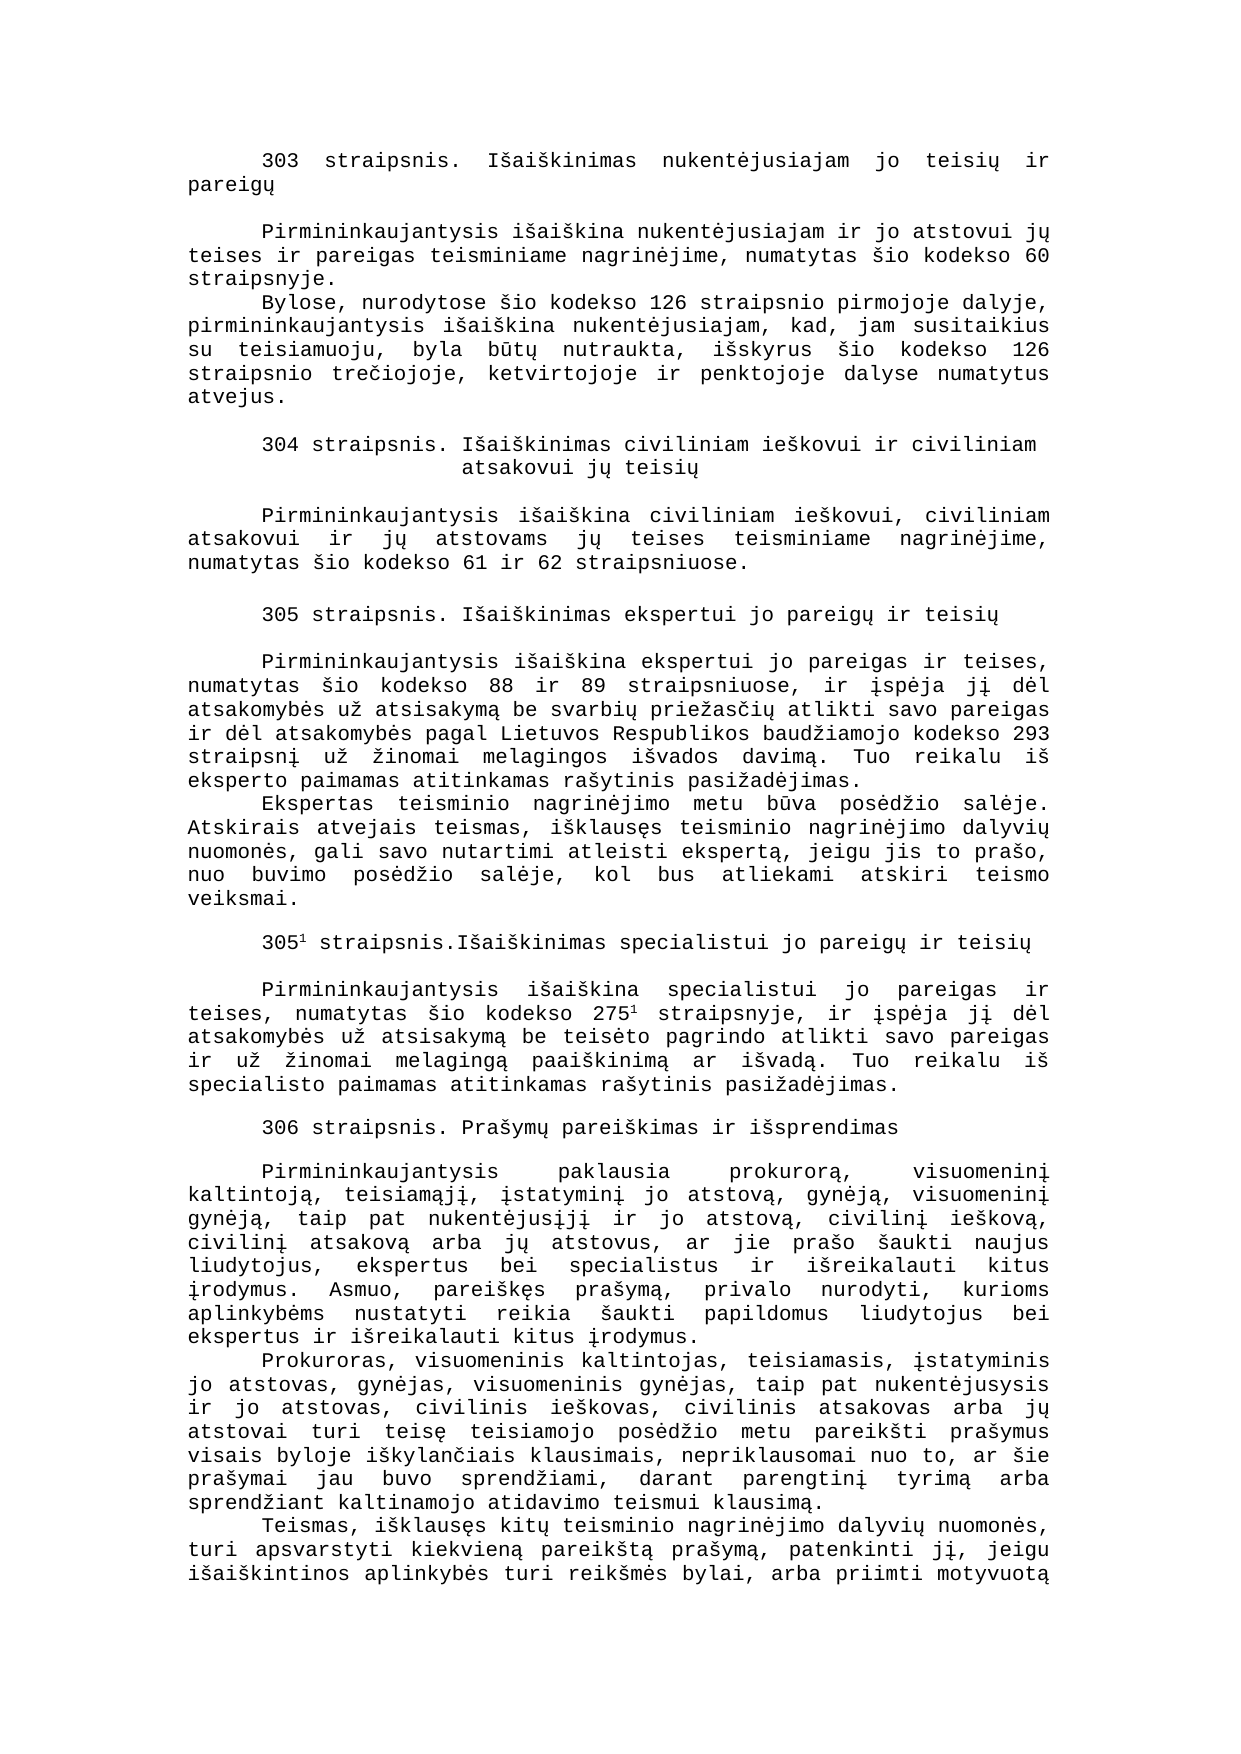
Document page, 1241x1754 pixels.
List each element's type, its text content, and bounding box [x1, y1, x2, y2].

text Bylose, nurodytose šio kodekso 126 straipsnio pirmojoje dalyje, pirmininkaujantysis išaiškina nukentėjusiajam, kad, jam susitaikius su teisiamuoju, byla būtų nutraukta, išskyrus šio kodekso 126 straipsnio trečiojoje, ketvirtojoje ir penktojoje dalyse numatytus atvejus. [187, 292, 1050, 410]
text Pirmininkaujantysis išaiškina specialistui jo pareigas ir teises, numatytas šio kodekso 2751 straipsnyje, ir įspėja jį dėl atsakomybės už atsisakymą be teisėto pagrindo atlikti savo pareigas ir už žinomai melagingą paaiškinimą ar išvadą. Tuo reikalu iš specialisto paimamas atitinkamas rašytinis pasižadėjimas. [187, 979, 1050, 1097]
text 304 straipsnis. Išaiškinimas civiliniam ieškovui ir civiliniam [187, 434, 1050, 457]
text 306 straipsnis. Prašymų pareiškimas ir išsprendimas [187, 1117, 1050, 1141]
text Pirmininkaujantysis išaiškina ekspertui jo pareigas ir teises, numatytas šio kodekso 88 ir 89 straipsniuose, ir įspėja jį dėl atsakomybės už atsisakymą be svarbių priežasčių atlikti savo pareigas ir dėl atsakomybės pagal Lietuvos Respublikos baudžiamojo kodekso 293 straipsnį už žinomai melagingos išvados davimą. Tuo reikalu iš eksperto paimamas atitinkamas rašytinis pasižadėjimas. [187, 652, 1050, 793]
text 3051 straipsnis.Išaiškinimas specialistui jo pareigų ir teisių [187, 932, 1050, 955]
text Pirmininkaujantysis išaiškina civiliniam ieškovui, civiliniam atsakovui ir jų atstovams jų teises teisminiame nagrinėjime, numatytas šio kodekso 61 ir 62 straipsniuose. [187, 505, 1050, 576]
text Pirmininkaujantysis paklausia prokurorą, visuomeninį kaltintoją, teisiamąjį, įstatyminį jo atstovą, gynėją, visuomeninį gynėją, taip pat nukentėjusįjį ir jo atstovą, civilinį ieškovą, civilinį atsakovą arba jų atstovus, ar jie prašo šaukti naujus liudytojus, ekspertus bei specialistus ir išreikalauti kitus įrodymus. Asmuo, pareiškęs prašymą, privalo nurodyti, kurioms aplinkybėms nustatyti reikia šaukti papildomus liudytojus bei ekspertus ir išreikalauti kitus įrodymus. [187, 1161, 1050, 1350]
text Teismas, išklausęs kitų teisminio nagrinėjimo dalyvių nuomonės, turi apsvarstyti kiekvieną pareikštą prašymą, patenkinti jį, jeigu išaiškintinos aplinkybės turi reikšmės bylai, arba priimti motyvuotą [187, 1516, 1050, 1586]
text Prokuroras, visuomeninis kaltintojas, teisiamasis, įstatyminis jo atstovas, gynėjas, visuomeninis gynėjas, taip pat nukentėjusysis ir jo atstovas, civilinis ieškovas, civilinis atsakovas arba jų atstovai turi teisę teisiamojo posėdžio metu pareikšti prašymus visais byloje iškylančiais klausimais, nepriklausomai nuo to, ar šie prašymai jau buvo sprendžiami, darant parengtinį tyrimą arba sprendžiant kaltinamojo atidavimo teismui klausimą. [187, 1350, 1050, 1516]
text Pirmininkaujantysis išaiškina nukentėjusiajam ir jo atstovui jų teises ir pareigas teisminiame nagrinėjime, numatytas šio kodekso 60 straipsnyje. [187, 221, 1050, 292]
text 305 straipsnis. Išaiškinimas ekspertui jo pareigų ir teisių [187, 604, 1050, 628]
text 303 straipsnis. Išaiškinimas nukentėjusiajam jo teisių ir pareigų [187, 150, 1050, 197]
text atsakovui jų teisių [187, 457, 1050, 481]
text Ekspertas teisminio nagrinėjimo metu būva posėdžio salėje. Atskirais atvejais teismas, išklausęs teisminio nagrinėjimo dalyvių nuomonės, gali savo nutartimi atleisti ekspertą, jeigu jis to prašo, nuo buvimo posėdžio salėje, kol bus atliekami atskiri teismo veiksmai. [187, 793, 1050, 912]
